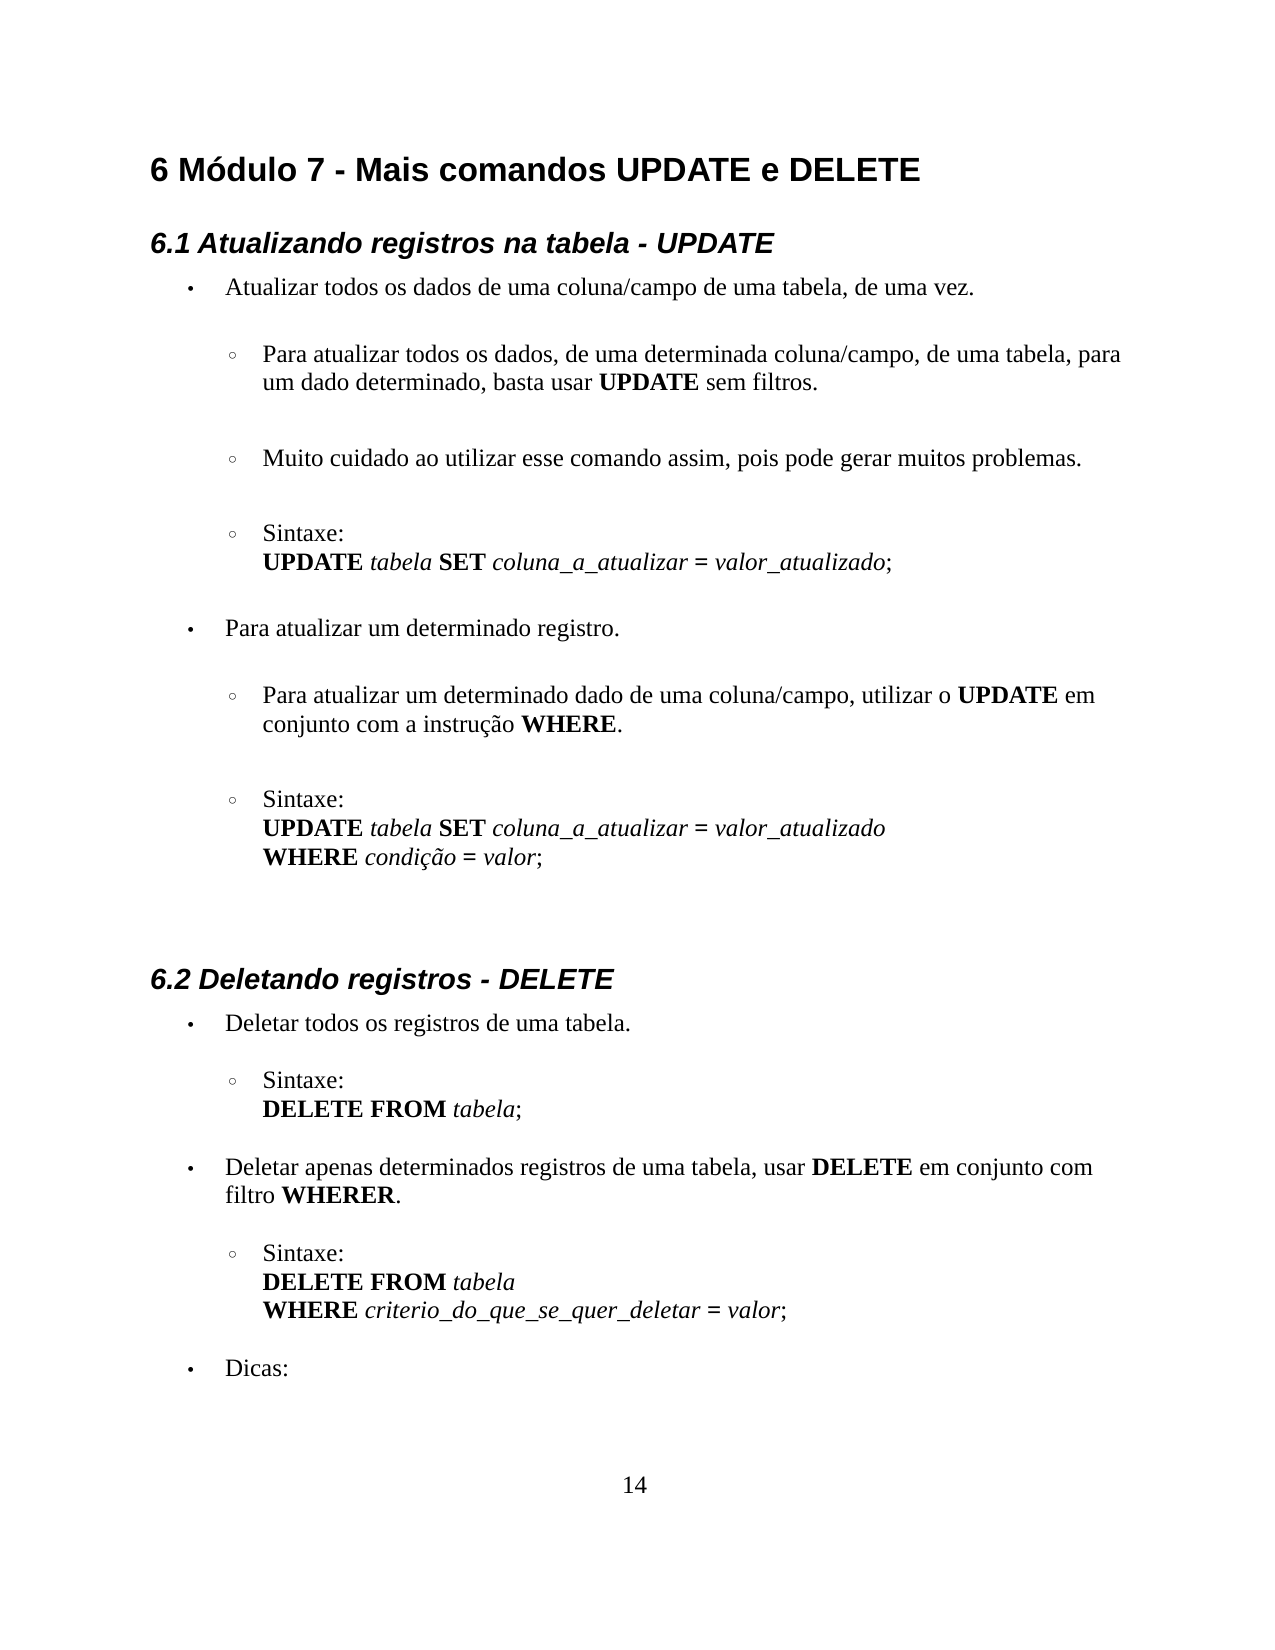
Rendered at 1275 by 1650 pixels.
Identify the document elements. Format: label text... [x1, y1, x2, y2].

list Sintaxe: DELETE FROM tabela; [225, 1065, 1125, 1152]
subtitle 6.1 Atualizando registros na tabela - UPDATE [150, 226, 1125, 260]
list Dicas: [187, 1353, 1125, 1410]
list Sintaxe: UPDATE tabela SET coluna_a_atualizar = valor_atualizado; [225, 518, 1125, 604]
list Muito cuidado ao utilizar esse comando assim, pois pode gerar muitos problemas. [225, 443, 1125, 500]
list Para atualizar todos os dados, de uma determinada coluna/campo, de uma tabela, para um dado determinado, basta usar UPDATE sem filtros. [225, 339, 1125, 425]
list Deletar apenas determinados registros de uma tabela, usar DELETE em conjunto com filtro WHERER. [187, 1152, 1125, 1238]
list Para atualizar um determinado registro. [187, 613, 1125, 671]
list Para atualizar um determinado dado de uma coluna/campo, utilizar o UPDATE em conjunto com a instrução WHERE. [225, 680, 1125, 766]
list Sintaxe: UPDATE tabela SET coluna_a_atualizar = valor_atualizado WHERE condição = valor; [225, 784, 1125, 899]
list Sintaxe: DELETE FROM tabela WHERE criterio_do_que_se_quer_deletar = valor; [225, 1238, 1125, 1353]
subtitle 6 Módulo 7 - Mais comandos UPDATE e DELETE [150, 150, 1125, 189]
subtitle 6.2 Deletando registros - DELETE [150, 962, 1125, 995]
list Deletar todos os registros de uma tabela. [187, 1008, 1125, 1065]
list Atualizar todos os dados de uma coluna/campo de uma tabela, de uma vez. [187, 272, 1125, 330]
